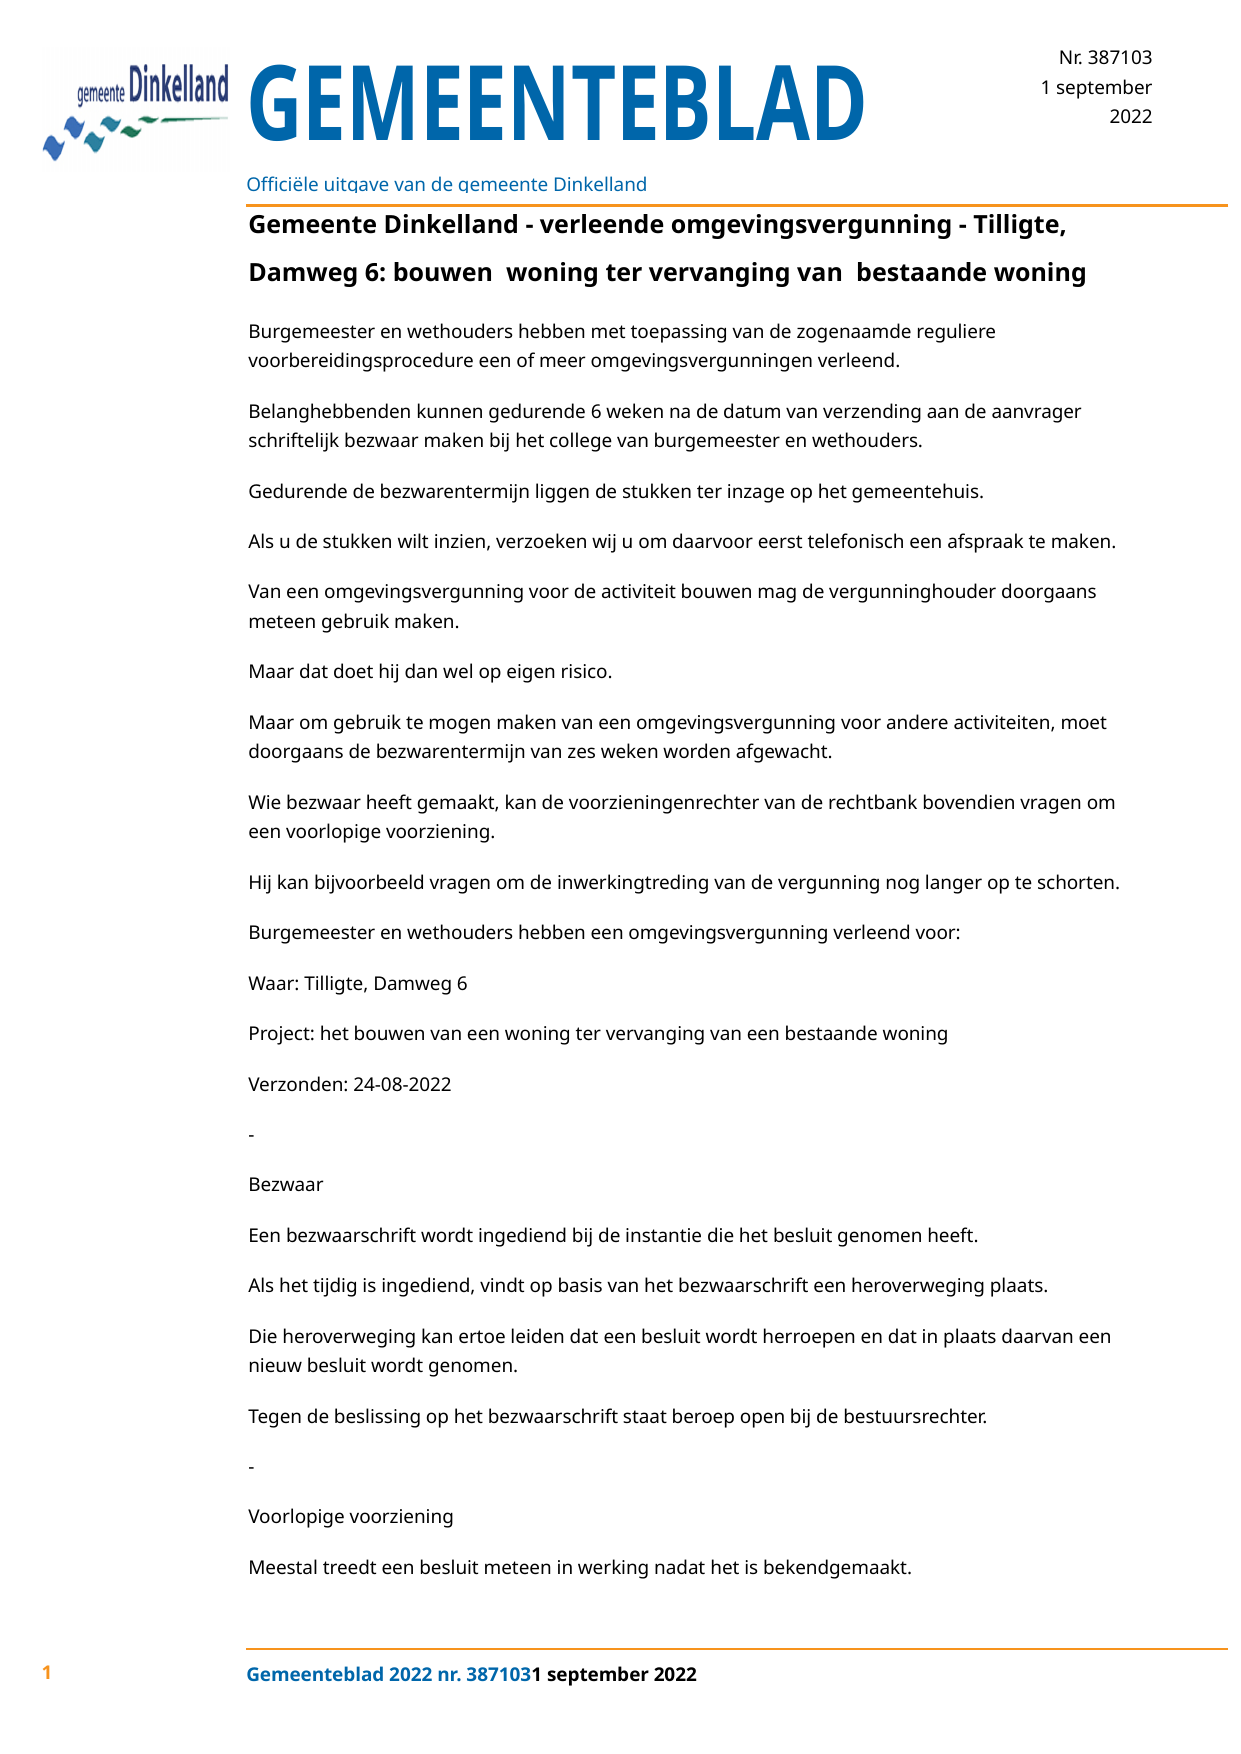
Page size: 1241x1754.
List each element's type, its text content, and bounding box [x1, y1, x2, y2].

text - [248, 1121, 1152, 1147]
text Belanghebbenden kunnen gedurende 6 weken na de datum van verzending aan de aanvrager schriftelijk bezwaar maken bij het college van burgemeester en wethouders. [248, 398, 1152, 453]
text Gedurende de bezwarentermijn liggen de stukken ter inzage op het gemeentehuis. [248, 478, 1152, 504]
text Wie bezwaar heeft gemaakt, kan de voorzieningenrechter van de rechtbank bovendien vragen om een voorlopige voorziening. [248, 789, 1152, 844]
text Als het tijdig is ingediend, vindt op basis van het bezwaarschrift een heroverweging plaats. [248, 1272, 1152, 1298]
text Een bezwaarschrift wordt ingediend bij de instantie die het besluit genomen heeft. [248, 1222, 1152, 1248]
text Tegen de beslissing op het bezwaarschrift staat beroep open bij de bestuursrechter. [248, 1403, 1152, 1429]
text Bezwaar [248, 1172, 1152, 1197]
text Voorlopige voorziening [248, 1504, 1152, 1529]
text Burgemeester en wethouders hebben met toepassing van de zogenaamde reguliere voorbereidingsprocedure een of meer omgevingsvergunningen verleend. [248, 318, 1152, 373]
text Project: het bouwen van een woning ter vervanging van een bestaande woning [248, 1020, 1152, 1046]
text Verzonden: 24-08-2022 [248, 1071, 1152, 1097]
text - [248, 1453, 1152, 1479]
text Die heroverweging kan ertoe leiden dat een besluit wordt herroepen en dat in plaats daarvan een nieuw besluit wordt genomen. [248, 1323, 1152, 1378]
text Gemeente Dinkelland - verleende omgevingsvergunning - Tilligte, Damweg 6: bouwen woning ter vervanging van bestaande woning [248, 207, 1152, 288]
text Waar: Tilligte, Damweg 6 [248, 970, 1152, 996]
text Maar dat doet hij dan wel op eigen risico. [248, 659, 1152, 684]
text Van een omgevingsvergunning voor de activiteit bouwen mag de vergunninghouder doorgaans meteen gebruik maken. [248, 579, 1152, 634]
text Burgemeester en wethouders hebben een omgevingsvergunning verleend voor: [248, 919, 1152, 945]
text Als u de stukken wilt inzien, verzoeken wij u om daarvoor eerst telefonisch een afspraak te maken. [248, 528, 1152, 554]
text Maar om gebruik te mogen maken van een omgevingsvergunning voor andere activiteiten, moet doorgaans de bezwarentermijn van zes weken worden afgewacht. [248, 709, 1152, 764]
text Meestal treedt een besluit meteen in werking nadat het is bekendgemaakt. [248, 1554, 1152, 1580]
picture [41, 47, 231, 172]
text Hij kan bijvoorbeeld vragen om de inwerkingtreding van de vergunning nog langer op te schorten. [248, 869, 1152, 895]
